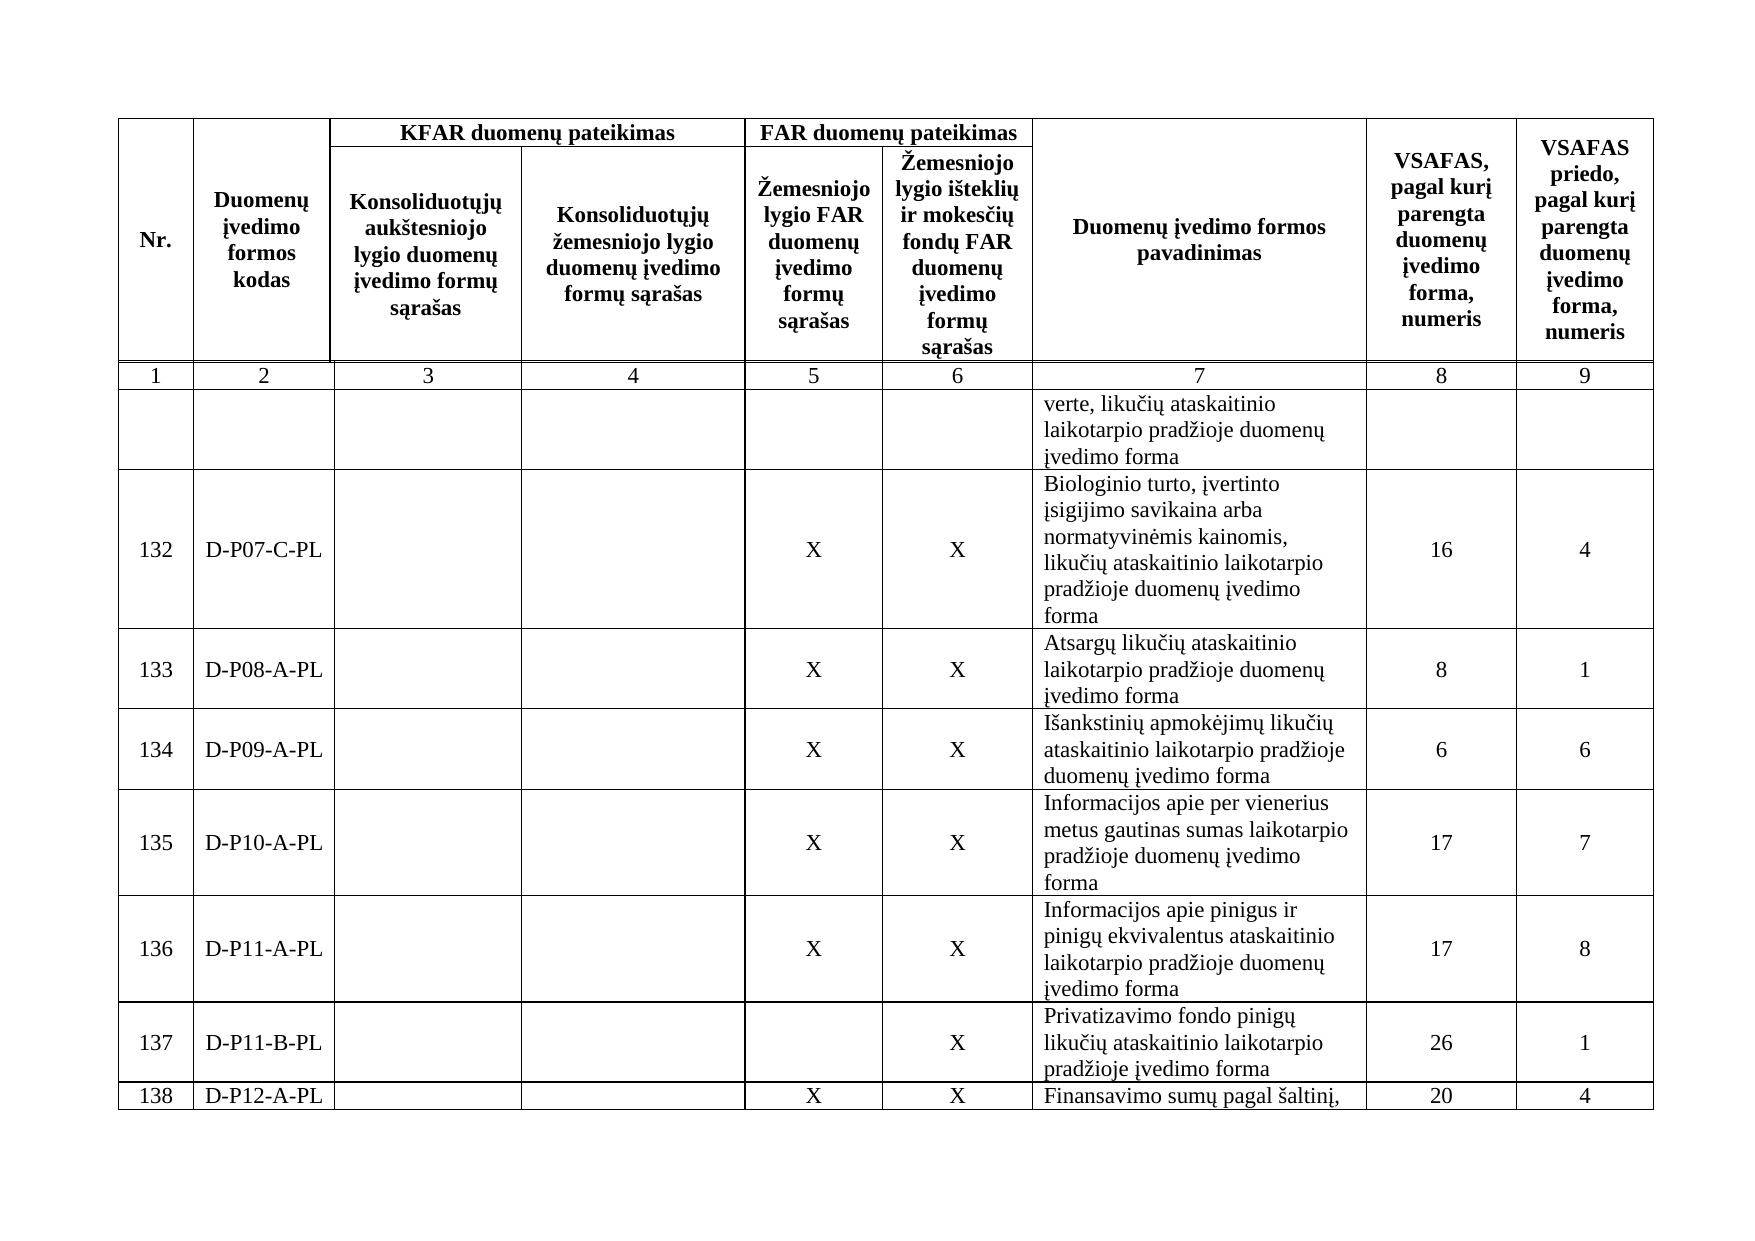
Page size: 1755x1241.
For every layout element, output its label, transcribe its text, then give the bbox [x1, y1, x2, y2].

table_cell 20 [1367, 1083, 1516, 1109]
table_cell [335, 470, 521, 628]
table_header KFAR duomenų pateikimas [331, 119, 744, 146]
table_header Nr. [119, 119, 193, 359]
table_cell 3 [335, 363, 521, 389]
table_cell [883, 390, 1032, 469]
table_cell [522, 896, 744, 1001]
table_cell [746, 390, 882, 469]
table_cell D-P11-B-PL [194, 1003, 334, 1081]
table_cell [522, 790, 744, 895]
table_cell [522, 1003, 744, 1081]
table_cell D-P11-A-PL [194, 896, 334, 1001]
table_cell X [746, 896, 882, 1001]
table_header Duomenų įvedimo formos kodas [194, 119, 329, 359]
table_cell X [883, 470, 1032, 628]
table_cell [335, 709, 521, 788]
table_cell X [883, 896, 1032, 1001]
table_cell X [746, 629, 882, 708]
table_cell 16 [1367, 470, 1516, 628]
table_cell [335, 390, 521, 469]
table_cell [335, 790, 521, 895]
table_cell [119, 390, 193, 469]
table_cell [1367, 390, 1516, 469]
table_cell [522, 629, 744, 708]
table_cell Atsargų likučių ataskaitinio laikotarpio pradžioje duomenų įvedimo forma [1033, 629, 1366, 708]
table_cell [194, 390, 334, 469]
table_cell 135 [119, 790, 193, 895]
table_cell 134 [119, 709, 193, 788]
table_cell 2 [194, 363, 334, 389]
table_cell verte, likučių ataskaitinio laikotarpio pradžioje duomenų įvedimo forma [1033, 390, 1366, 469]
table_cell Informacijos apie pinigus ir pinigų ekvivalentus ataskaitinio laikotarpio pradžioje duomenų įvedimo forma [1033, 896, 1366, 1001]
table_header Duomenų įvedimo formos pavadinimas [1033, 119, 1366, 359]
table_cell 6 [1517, 709, 1653, 788]
table_cell D-P09-A-PL [194, 709, 334, 788]
table_cell X [883, 1003, 1032, 1081]
table_cell 8 [1367, 363, 1516, 389]
table_cell [335, 1083, 521, 1109]
table_cell D-P12-A-PL [194, 1083, 334, 1109]
table_header FAR duomenų pateikimas [746, 119, 1032, 146]
table_cell Žemesniojo lygio išteklių ir mokesčių fondų FAR duomenų įvedimo formų sąrašas [883, 147, 1032, 359]
table_cell Konsoliduotųjų aukštesniojo lygio duomenų įvedimo formų sąrašas [331, 147, 521, 359]
table_cell [335, 896, 521, 1001]
table_cell 8 [1517, 896, 1653, 1001]
table_cell 4 [1517, 470, 1653, 628]
table_cell D-P10-A-PL [194, 790, 334, 895]
table_cell 1 [1517, 629, 1653, 708]
table_cell 4 [1517, 1083, 1653, 1109]
table_cell Privatizavimo fondo pinigų likučių ataskaitinio laikotarpio pradžioje įvedimo forma [1033, 1003, 1366, 1081]
table_cell 26 [1367, 1003, 1516, 1081]
table_cell 7 [1033, 363, 1366, 389]
table_cell 17 [1367, 790, 1516, 895]
table_cell 137 [119, 1003, 193, 1081]
table_cell X [883, 1083, 1032, 1109]
table_cell 7 [1517, 790, 1653, 895]
table_cell Išankstinių apmokėjimų likučių ataskaitinio laikotarpio pradžioje duomenų įvedimo forma [1033, 709, 1366, 788]
table_cell X [746, 470, 882, 628]
table_cell 132 [119, 470, 193, 628]
table_cell 6 [883, 363, 1032, 389]
table_cell 133 [119, 629, 193, 708]
table_cell [522, 470, 744, 628]
table_cell Informacijos apie per vienerius metus gautinas sumas laikotarpio pradžioje duomenų įvedimo forma [1033, 790, 1366, 895]
table_cell Konsoliduotųjų žemesniojo lygio duomenų įvedimo formų sąrašas [522, 147, 744, 359]
table_cell 5 [746, 363, 882, 389]
table_cell [522, 390, 744, 469]
table_cell X [746, 709, 882, 788]
table_cell D-P08-A-PL [194, 629, 334, 708]
table_cell X [883, 709, 1032, 788]
table_cell [1517, 390, 1653, 469]
table_cell [522, 709, 744, 788]
table_cell [335, 629, 521, 708]
table_cell 138 [119, 1083, 193, 1109]
table_cell Biologinio turto, įvertinto įsigijimo savikaina arba normatyvinėmis kainomis, likučių ataskaitinio laikotarpio pradžioje duomenų įvedimo forma [1033, 470, 1366, 628]
table_cell 6 [1367, 709, 1516, 788]
table_cell 9 [1517, 363, 1653, 389]
table_cell 17 [1367, 896, 1516, 1001]
table_cell 1 [119, 363, 193, 389]
table_cell X [883, 790, 1032, 895]
table_cell D-P07-C-PL [194, 470, 334, 628]
table_cell X [746, 1083, 882, 1109]
table_cell X [746, 790, 882, 895]
table_cell [522, 1083, 744, 1109]
table_cell 8 [1367, 629, 1516, 708]
table_cell 136 [119, 896, 193, 1001]
table_cell [746, 1003, 882, 1081]
table_header VSAFAS, pagal kurį parengta duomenų įvedimo forma, numeris [1367, 119, 1516, 359]
table_header VSAFAS priedo, pagal kurį parengta duomenų įvedimo forma, numeris [1517, 119, 1653, 359]
table_cell Žemesniojo lygio FAR duomenų įvedimo formų sąrašas [746, 147, 882, 359]
table_cell [335, 1003, 521, 1081]
table_cell X [883, 629, 1032, 708]
table_cell 1 [1517, 1003, 1653, 1081]
table_cell 4 [522, 363, 744, 389]
table_cell Finansavimo sumų pagal šaltinį, [1033, 1083, 1366, 1109]
